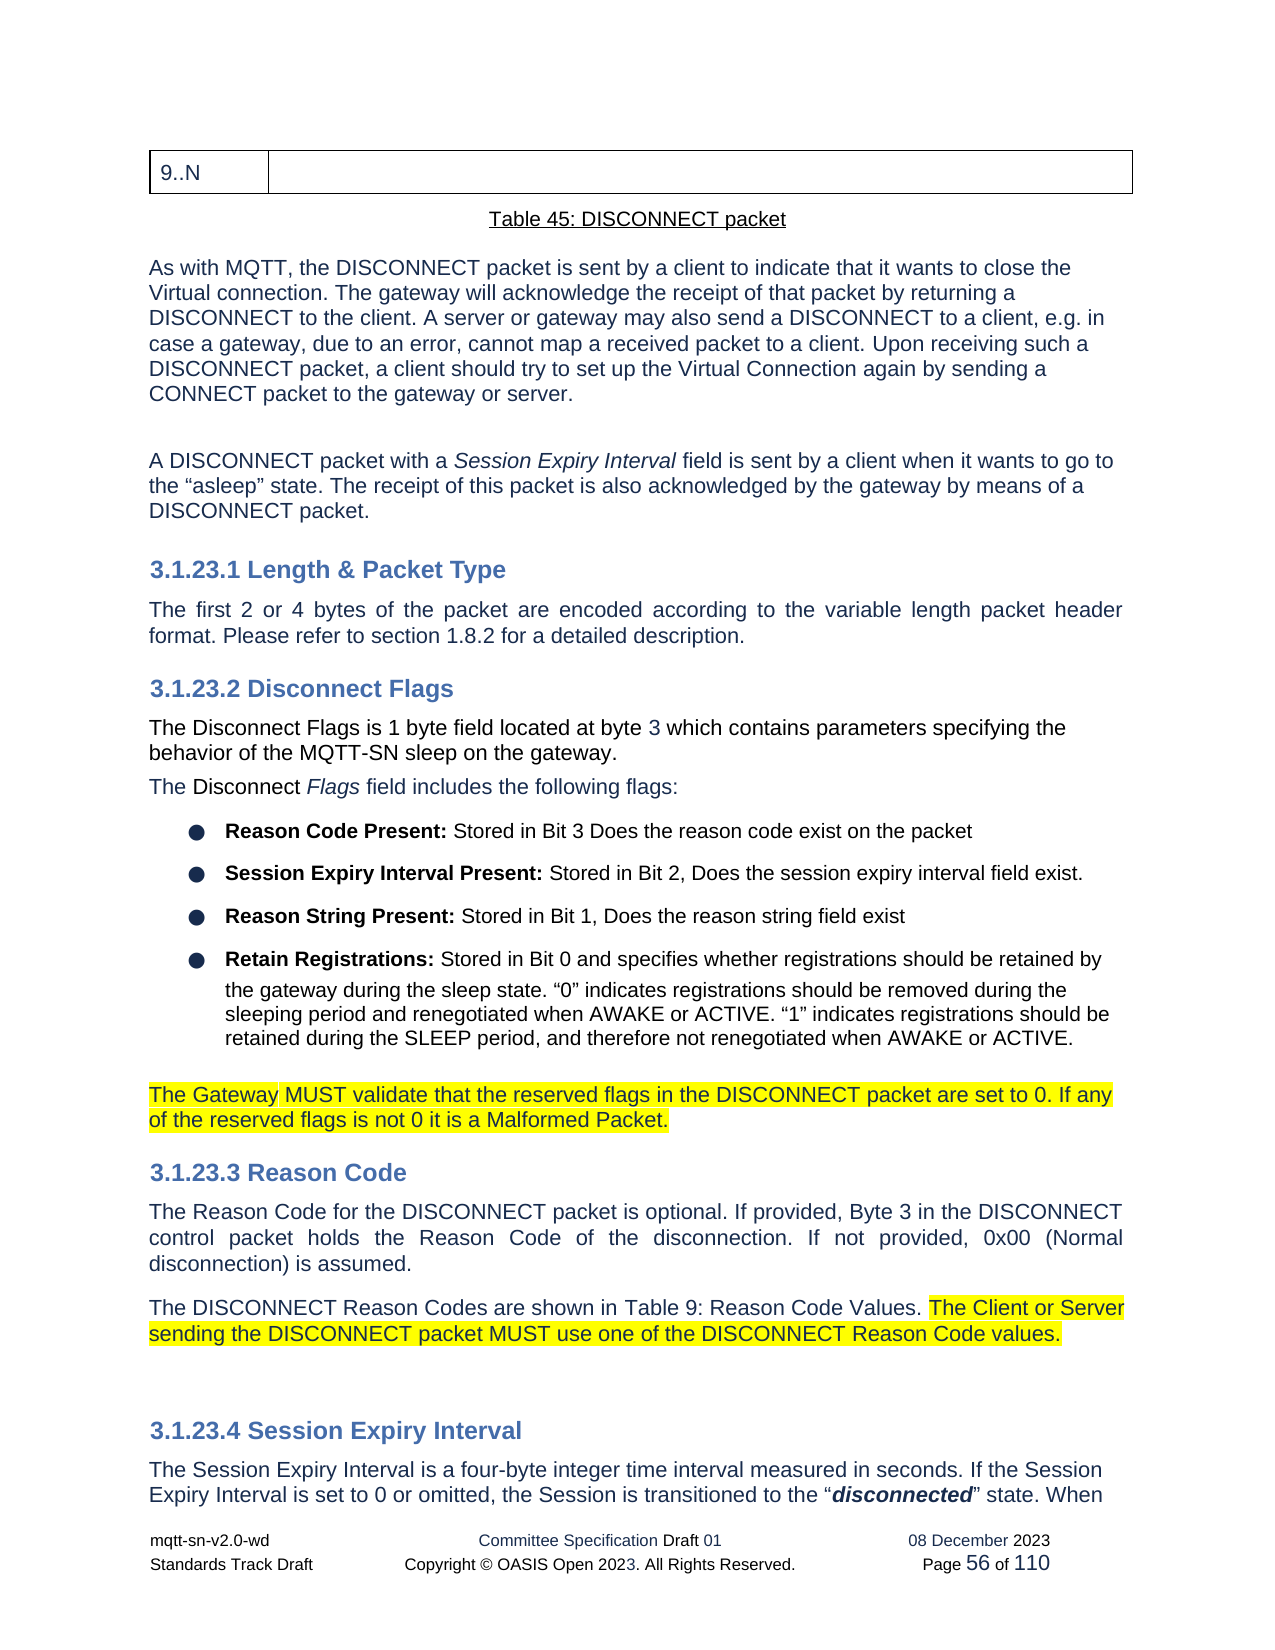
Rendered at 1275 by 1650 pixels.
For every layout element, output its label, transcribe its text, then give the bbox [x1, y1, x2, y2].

subtitle 3.1.23.1 Length & Packet Type [150, 556, 1124, 584]
text Table 45: DISCONNECT packet [150, 206, 1125, 230]
text As with MQTT, the DISCONNECT packet is sent by a client to indicate that it wants to close the Virtual connection. The gateway will acknowledge the receipt of that packet by returning a DISCONNECT to the client. A server or gateway may also send a DISCONNECT to a client, e.g. in case a gateway, due to an error, cannot map a received packet to a client. Upon receiving such a DISCONNECT packet, a client should try to set up the Virtual Connection again by sending a CONNECT packet to the gateway or server. [148, 255, 1124, 406]
list Retain Registrations: Stored in Bit 0 and specifies whether registrations should be retained by the gateway during the sleep state. “0” indicates registrations should be removed during the sleeping period and renegotiated when AWAKE or ACTIVE. “1” indicates registrations should be retained during the SLEEP period, and therefore not renegotiated when AWAKE or ACTIVE. [187, 935, 1124, 1050]
text The Gateway MUST validate that the reserved flags in the DISCONNECT packet are set to 0. If any of the reserved flags is not 0 it is a Malformed Packet. [148, 1082, 1124, 1133]
list Reason String Present: Stored in Bit 1, Does the reason string field exist [187, 893, 1124, 935]
subtitle 3.1.23.4 Session Expiry Interval [150, 1416, 1124, 1444]
table_cell 9..N [151, 151, 268, 193]
text The Reason Code for the DISCONNECT packet is optional. If provided, Byte 3 in the DISCONNECT control packet holds the Reason Code of the disconnection. If not provided, 0x00 (Normal disconnection) is assumed. [148, 1199, 1124, 1276]
list Reason Code Present: Stored in Bit 3 Does the reason code exist on the packet [187, 807, 1124, 850]
text The first 2 or 4 bytes of the packet are encoded according to the variable length packet header format. Please refer to section 1.8.2 for a detailed description. [148, 597, 1124, 648]
text A DISCONNECT packet with a Session Expiry Interval field is sent by a client when it wants to go to the “asleep” state. The receipt of this packet is also acknowledged by the gateway by means of a DISCONNECT packet. [148, 448, 1124, 524]
table_cell [269, 151, 1132, 193]
text The Disconnect Flags field includes the following flags: [148, 774, 1124, 799]
text The Disconnect Flags is 1 byte field located at byte 3 which contains parameters specifying the behavior of the MQTT-SN sleep on the gateway. [148, 715, 1124, 765]
text The Session Expiry Interval is a four-byte integer time interval measured in seconds. If the Session Expiry Interval is set to 0 or omitted, the Session is transitioned to the “disconnected” state. When [148, 1457, 1124, 1507]
subtitle 3.1.23.3 Reason Code [150, 1158, 1124, 1186]
subtitle 3.1.23.2 Disconnect Flags [150, 674, 1124, 702]
list Session Expiry Interval Present: Stored in Bit 2, Does the session expiry interval field exist. [187, 850, 1124, 893]
text The DISCONNECT Reason Codes are shown in Table 9: Reason Code Values. The Client or Server sending the DISCONNECT packet MUST use one of the DISCONNECT Reason Code values. [148, 1295, 1124, 1346]
